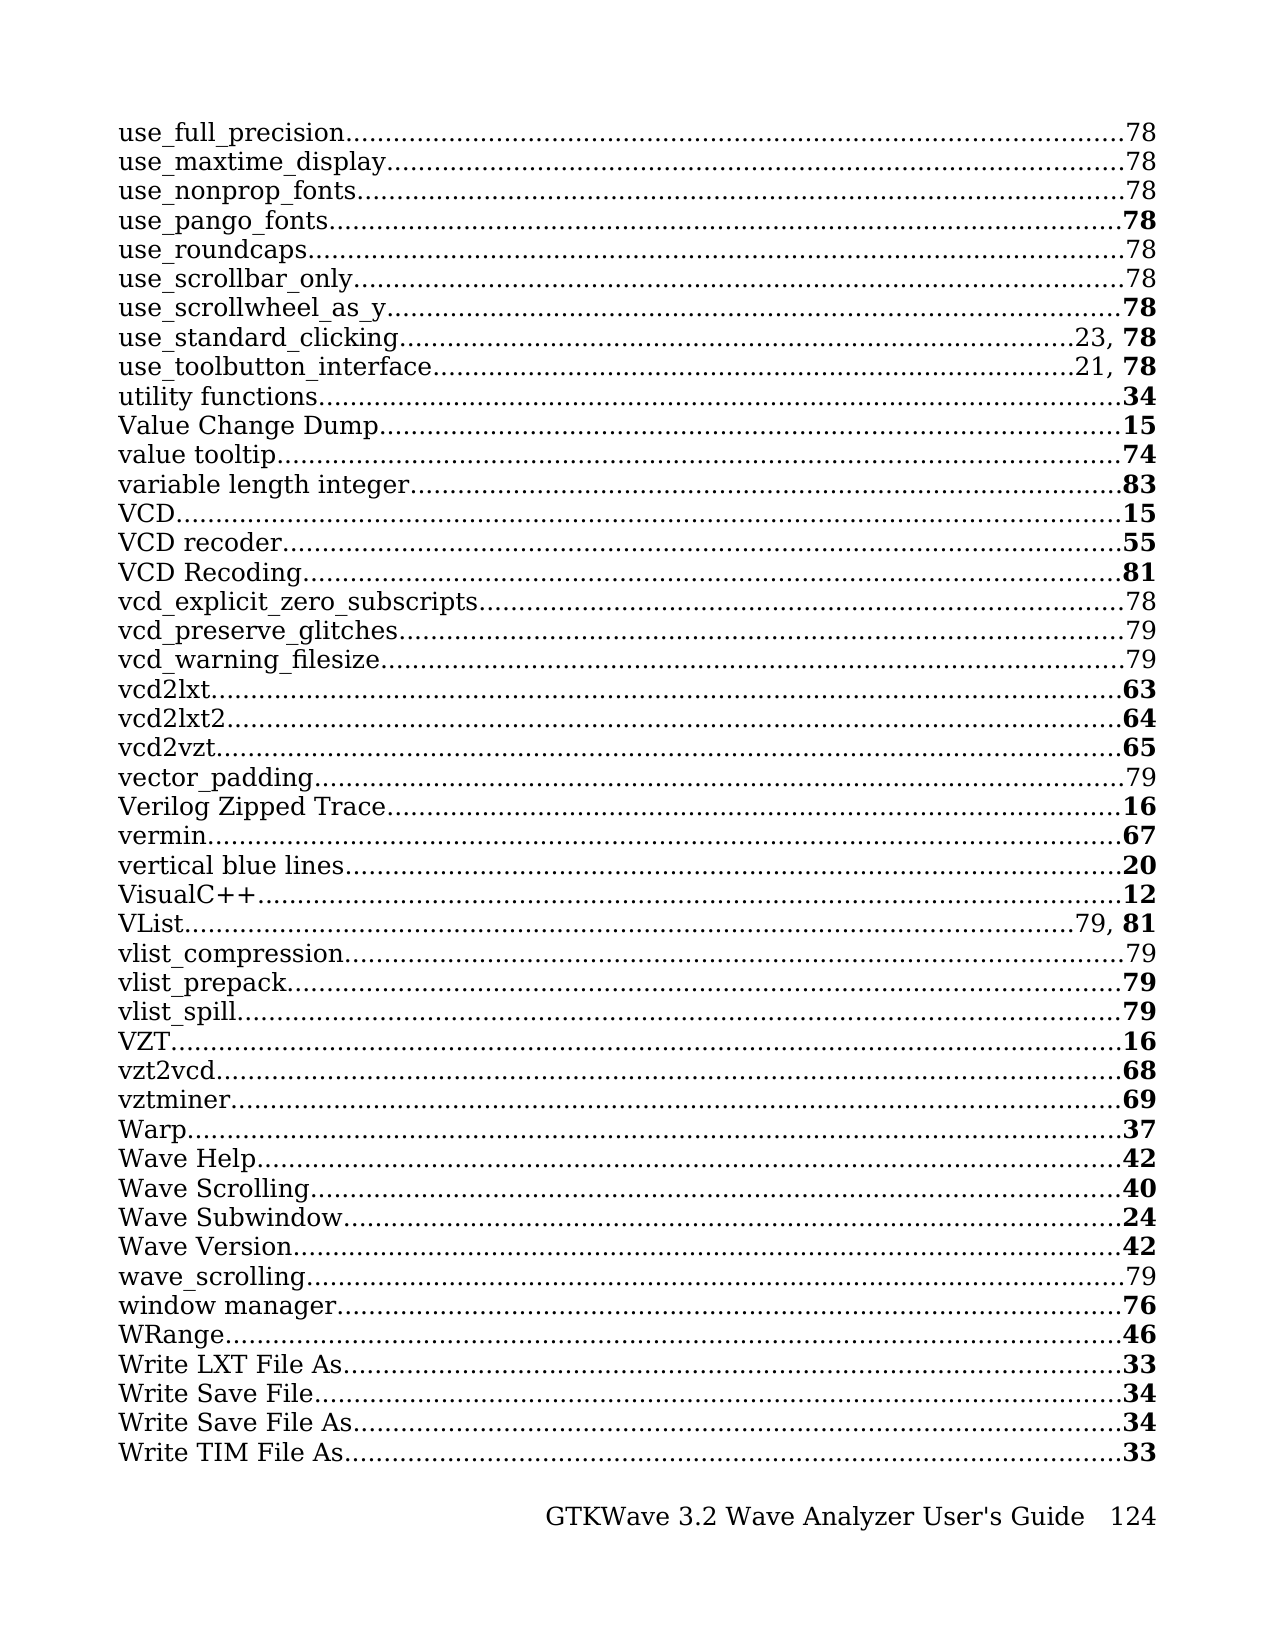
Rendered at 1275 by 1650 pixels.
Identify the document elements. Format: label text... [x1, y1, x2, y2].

text vlist_compression 79 [118, 939, 1157, 968]
text use_full_precision 78 [118, 118, 1157, 147]
text Wave Version 42 [118, 1232, 1157, 1262]
text Value Change Dump 15 [118, 411, 1157, 440]
text vcd_explicit_zero_subscripts 78 [118, 587, 1157, 616]
text utility functions 34 [118, 381, 1157, 411]
text Write Save File 34 [118, 1379, 1157, 1408]
text VCD 15 [118, 499, 1157, 528]
text Wave Subwindow 24 [118, 1203, 1157, 1232]
text value tooltip 74 [118, 440, 1157, 469]
text VisualC++ 12 [118, 880, 1157, 909]
text WRange 46 [118, 1320, 1157, 1349]
text vcd2vzt 65 [118, 733, 1157, 763]
text use_pango_fonts 78 [118, 206, 1157, 235]
text Write TIM File As 33 [118, 1438, 1157, 1467]
text Wave Help 42 [118, 1144, 1157, 1173]
text vcd_warning_filesize 79 [118, 645, 1157, 674]
text vcd2lxt2 64 [118, 704, 1157, 733]
text VCD recoder 55 [118, 528, 1157, 558]
text Write LXT File As 33 [118, 1349, 1157, 1379]
text Warp 37 [118, 1115, 1157, 1144]
text wave_scrolling 79 [118, 1262, 1157, 1291]
text Verilog Zipped Trace 16 [118, 792, 1157, 821]
text use_roundcaps 78 [118, 235, 1157, 264]
text use_scrollwheel_as_y 78 [118, 293, 1157, 323]
text use_standard_clicking 23, 78 [118, 323, 1157, 352]
text use_toolbutton_interface 21, 78 [118, 352, 1157, 381]
text use_nonprop_fonts 78 [118, 176, 1157, 206]
text vlist_prepack 79 [118, 968, 1157, 997]
text use_maxtime_display 78 [118, 147, 1157, 176]
text VZT 16 [118, 1027, 1157, 1056]
text Write Save File As 34 [118, 1408, 1157, 1438]
text vzt2vcd 68 [118, 1056, 1157, 1085]
text use_scrollbar_only 78 [118, 264, 1157, 293]
text window manager 76 [118, 1291, 1157, 1320]
text vermin 67 [118, 821, 1157, 851]
text vertical blue lines 20 [118, 851, 1157, 880]
text Wave Scrolling 40 [118, 1173, 1157, 1203]
text vcd2lxt 63 [118, 674, 1157, 704]
text vlist_spill 79 [118, 997, 1157, 1027]
text vector_padding 79 [118, 763, 1157, 792]
text vztminer 69 [118, 1085, 1157, 1115]
text VCD Recoding 81 [118, 558, 1157, 587]
text VList 79, 81 [118, 909, 1157, 939]
text vcd_preserve_glitches 79 [118, 616, 1157, 645]
text variable length integer 83 [118, 469, 1157, 499]
